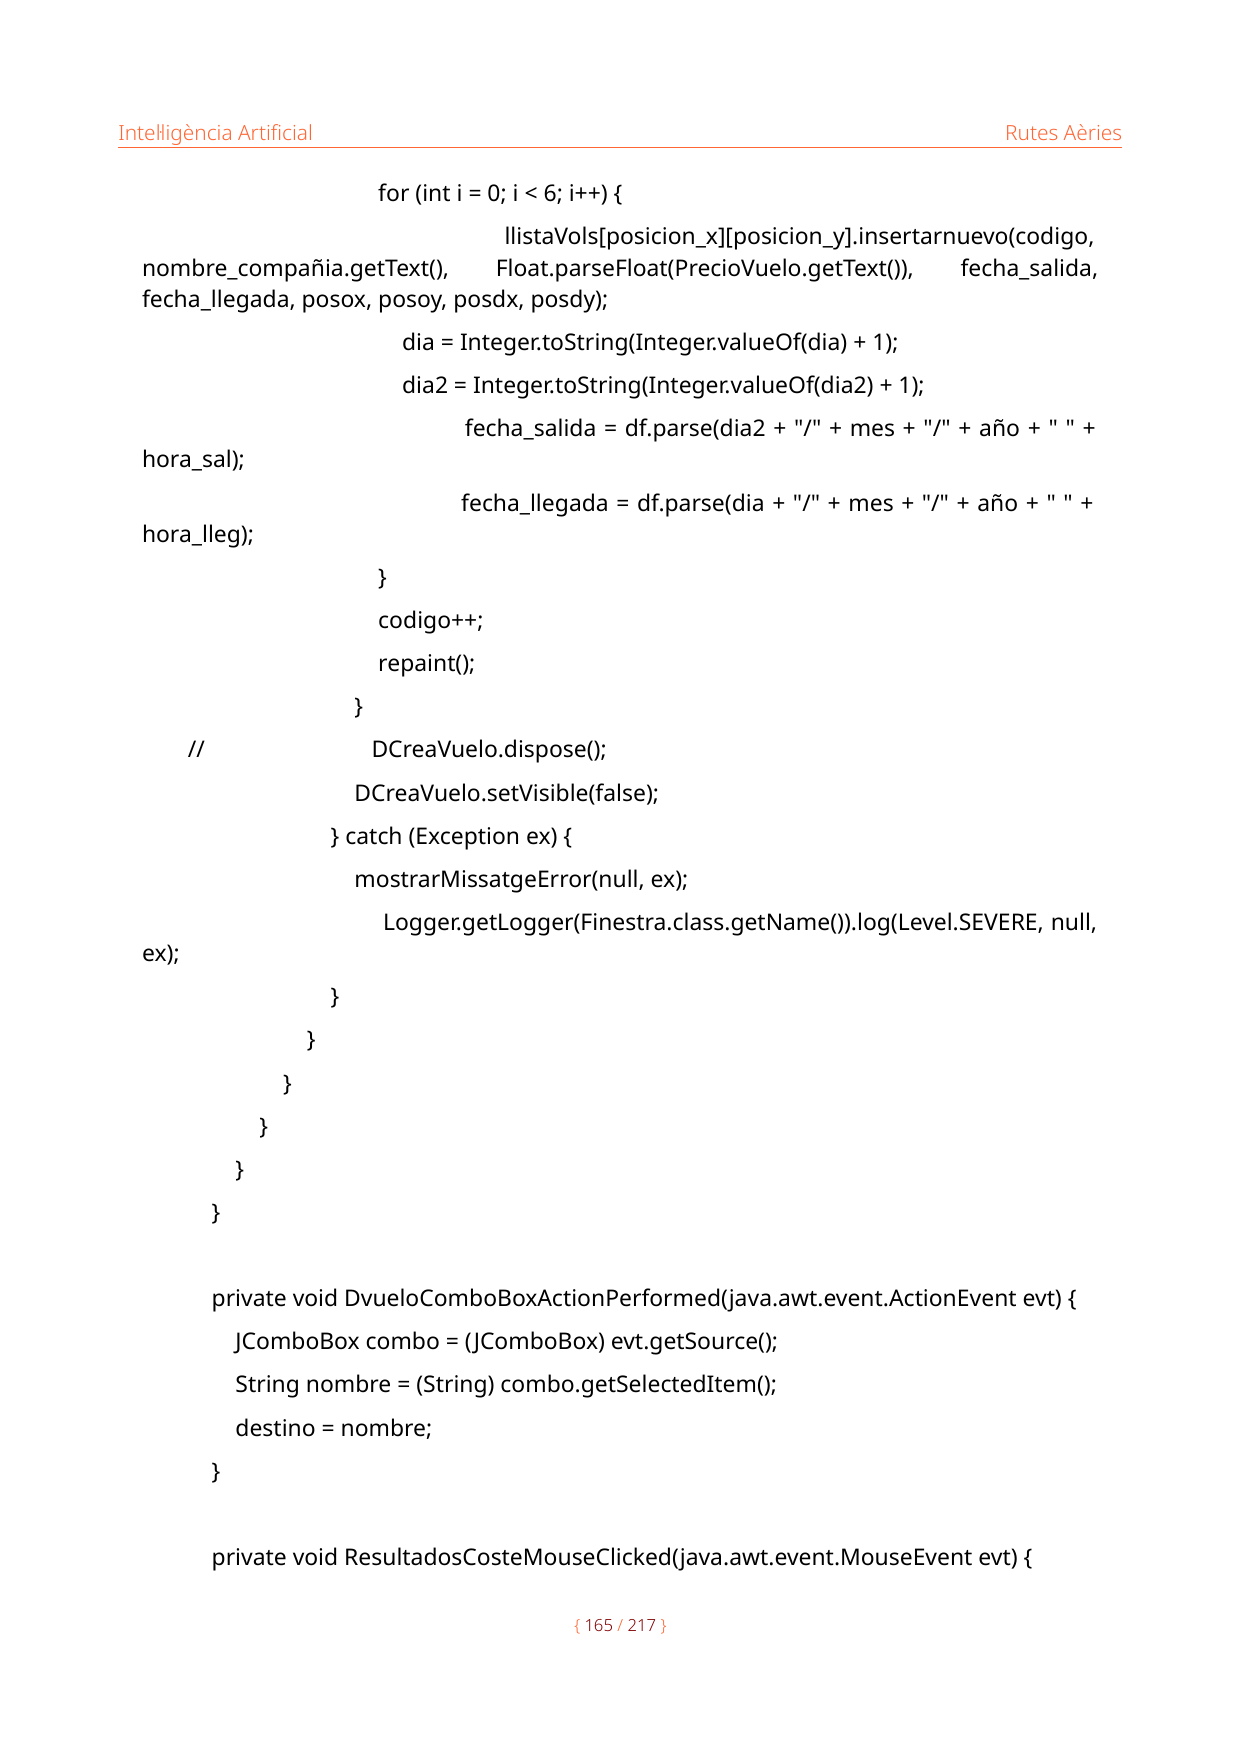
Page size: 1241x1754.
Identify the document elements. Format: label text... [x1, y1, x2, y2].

text fecha_llegada = df.parse(dia + "/" + mes + "/" + año + " " + hora_lleg); [142, 486, 1098, 549]
text DCreaVuelo.setVisible(false); [142, 776, 1098, 808]
text } [142, 690, 1098, 721]
text dia2 = Integer.toString(Integer.valueOf(dia2) + 1); [142, 369, 1098, 400]
text } catch (Exception ex) { [142, 819, 1098, 851]
text private void ResultadosCosteMouseClicked(java.awt.event.MouseEvent evt) { [142, 1541, 1098, 1572]
text } [142, 1454, 1098, 1486]
text } [142, 561, 1098, 592]
text destino = nombre; [142, 1411, 1098, 1443]
text } [142, 1109, 1098, 1141]
text String nombre = (String) combo.getSelectedItem(); [142, 1368, 1098, 1399]
text // DCreaVuelo.dispose(); [142, 733, 1098, 764]
text repaint(); [142, 647, 1098, 678]
text fecha_salida = df.parse(dia2 + "/" + mes + "/" + año + " " + hora_sal); [142, 412, 1098, 474]
text } [142, 980, 1098, 1011]
text Logger.getLogger(Finestra.class.getName()).log(Level.SEVERE, null, ex); [142, 906, 1098, 968]
text private void DvueloComboBoxActionPerformed(java.awt.event.ActionEvent evt) { [142, 1282, 1098, 1313]
text } [142, 1153, 1098, 1184]
text llistaVols[posicion_x][posicion_y].insertarnuevo(codigo, nombre_compañia.getText(), Float.parseFloat(PrecioVuelo.getText()), fecha_salida, fecha_llegada, posox, posoy, posdx, posdy); [142, 220, 1098, 314]
text JComboBox combo = (JComboBox) evt.getSource(); [142, 1325, 1098, 1356]
text mostrarMissatgeError(null, ex); [142, 863, 1098, 894]
text } [142, 1023, 1098, 1054]
text for (int i = 0; i < 6; i++) { [142, 177, 1098, 208]
text } [142, 1196, 1098, 1227]
text dia = Integer.toString(Integer.valueOf(dia) + 1); [142, 326, 1098, 357]
text codigo++; [142, 604, 1098, 635]
text } [142, 1066, 1098, 1098]
